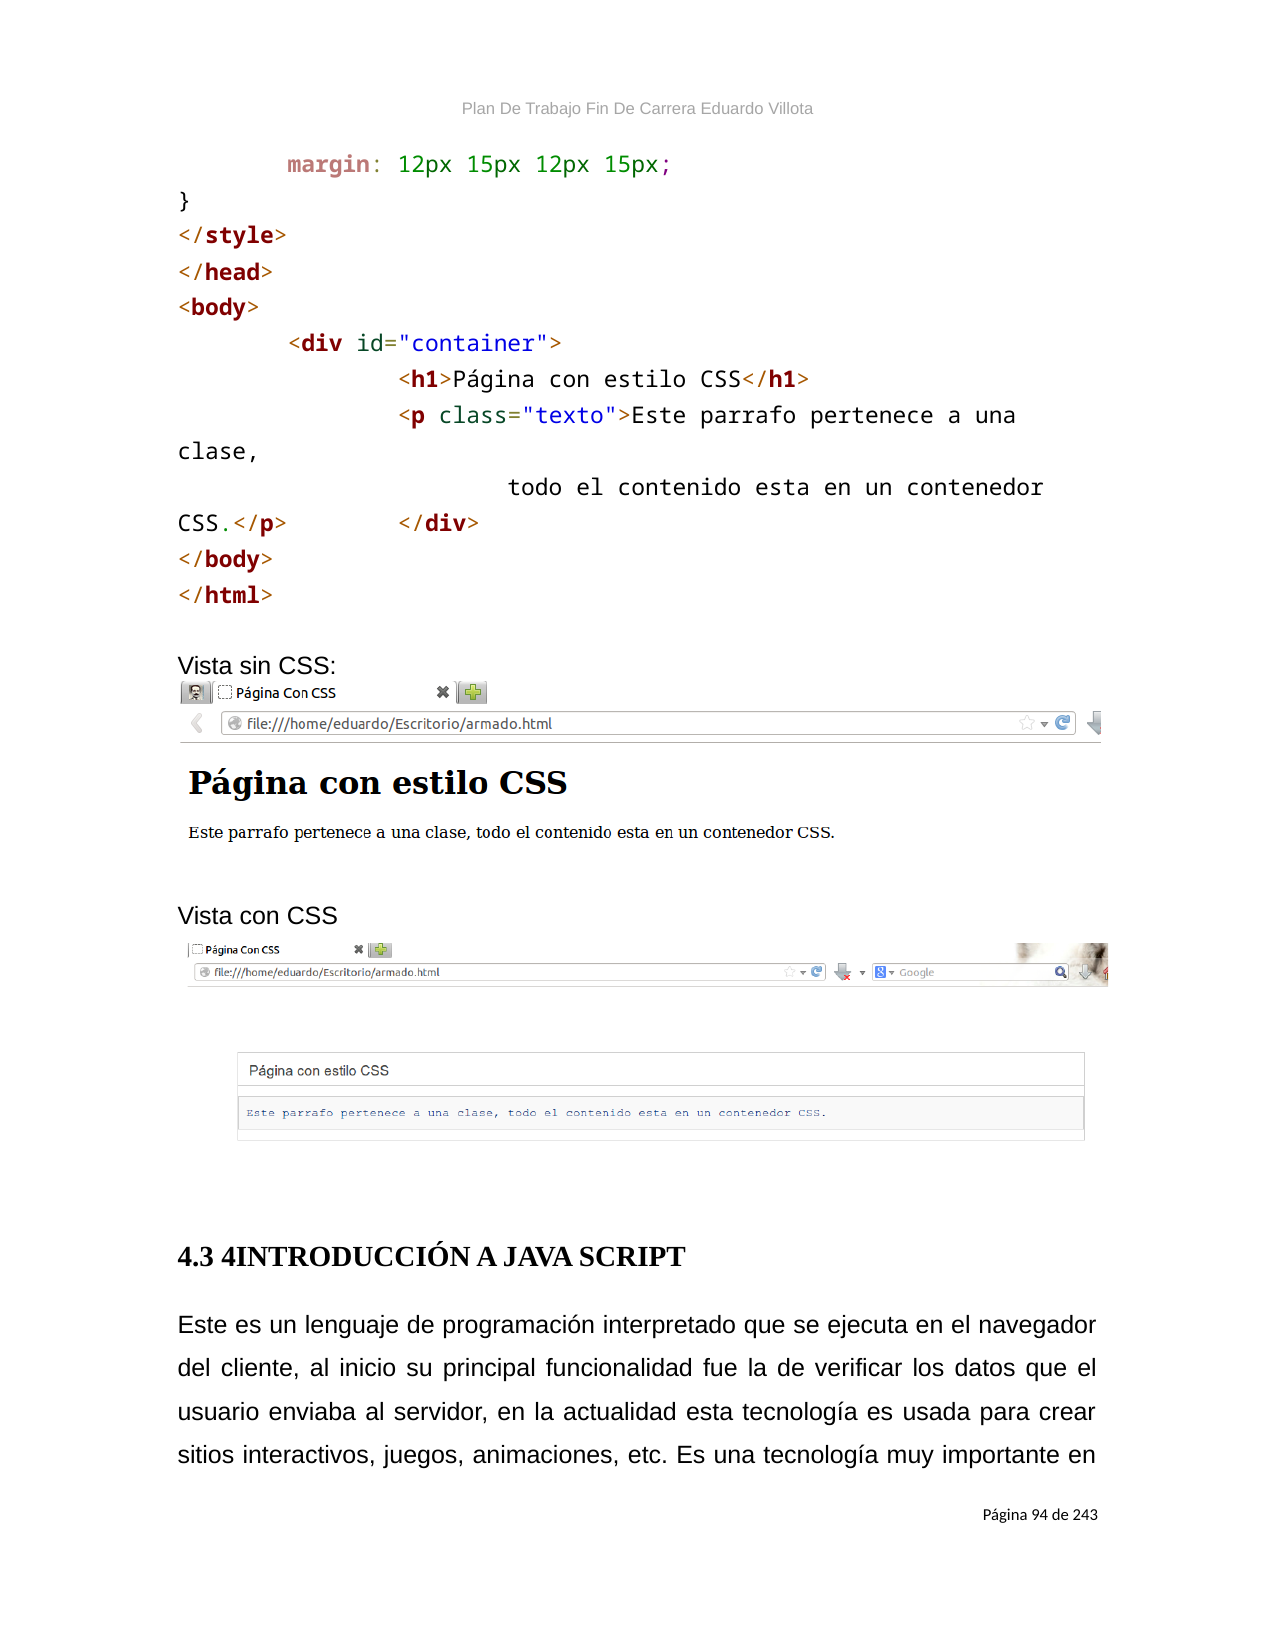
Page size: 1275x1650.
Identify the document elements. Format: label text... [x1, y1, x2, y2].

text </style> [177, 219, 1098, 251]
text Vista sin CSS: [177, 651, 1098, 679]
text margin: 12px 15px 12px 15px; [177, 148, 1098, 179]
text <p class="texto">Este parrafo pertenece a una clase, [177, 399, 1098, 466]
text </head> [177, 255, 1098, 287]
text } [177, 183, 1098, 215]
text Este es un lenguaje de programación interpretado que se ejecuta en el navegador del cliente, al inicio su principal funcionalidad fue la de verificar los datos que el usuario enviaba al servidor, en la actualidad esta tecnología es usada para crear sitios interactivos, juegos, animaciones, etc. Es una tecnología muy importante en [177, 1310, 1098, 1468]
text Vista con CSS [177, 887, 1098, 929]
text todo el contenido esta en un contenedor CSS.</p> </div> [177, 471, 1098, 538]
text <body> [177, 291, 1098, 323]
picture [187, 943, 1109, 1170]
picture [180, 681, 1101, 887]
text </body> [177, 543, 1098, 574]
text </html> [177, 579, 1098, 610]
text <div id="container"> [177, 327, 1098, 358]
text 4.3 4INTRODUCCIÓN A JAVA SCRIPT [177, 1239, 1098, 1273]
text <h1>Página con estilo CSS</h1> [177, 363, 1098, 394]
